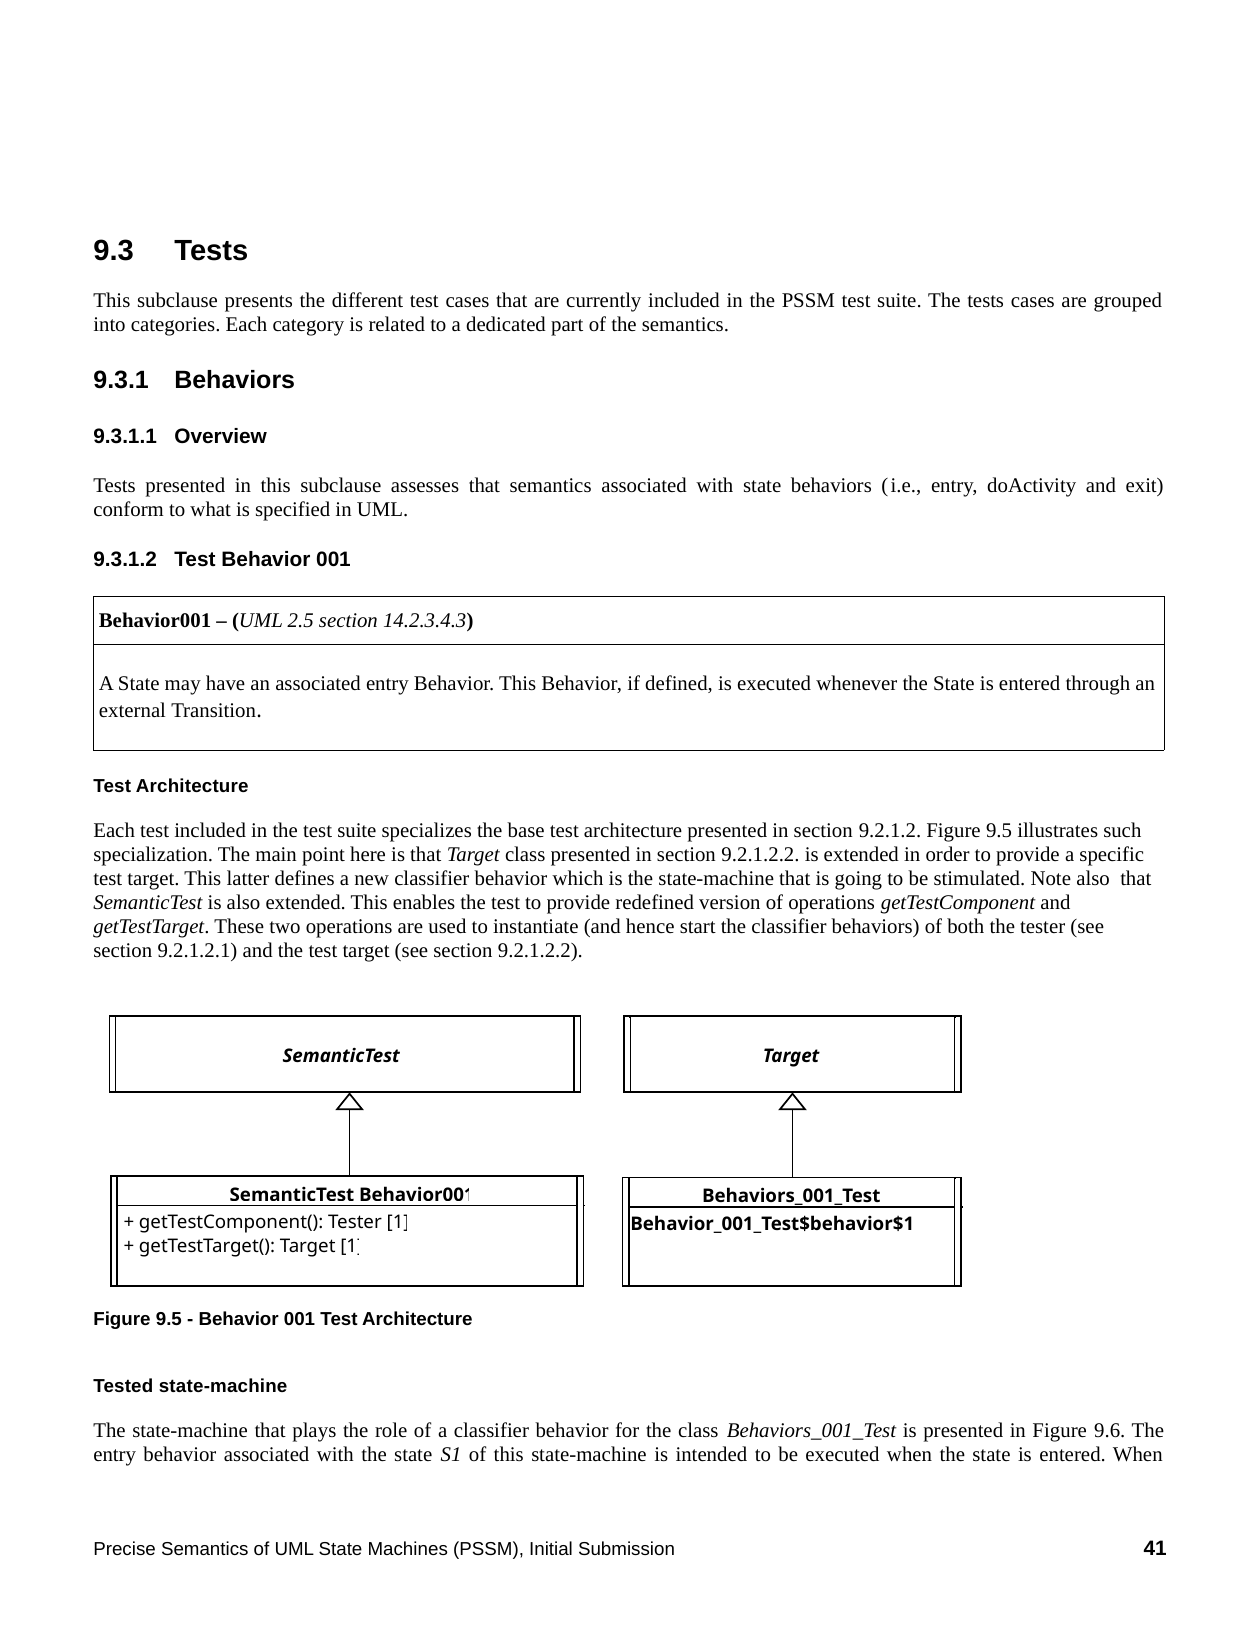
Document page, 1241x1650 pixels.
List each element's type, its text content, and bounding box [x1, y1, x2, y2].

subtitle Test Behavior 001 [93, 546, 1164, 571]
text The state-machine that plays the role of a classifier behavior for the class Behaviors_001_Test is presented in Figure 9.6. The entry behavior associated with the state S1 of this state-machine is intended to be executed when the state is entered. When [93, 1417, 1164, 1466]
subtitle Behaviors [93, 365, 1164, 394]
table_cell A State may have an associated entry Behavior. This Behavior, if defined, is executed whenever the State is entered through an external Transition. [94, 645, 1164, 750]
table_header Behavior001 – (UML 2.5 section 14.2.3.4.3) [94, 597, 1164, 644]
subtitle Tests [93, 231, 1164, 266]
text Figure 9.5 - Behavior 001 Test Architecture [93, 1000, 1073, 1329]
subtitle Overview [93, 423, 1164, 448]
subtitle Test Architecture [93, 775, 1164, 797]
text Each test included in the test suite specializes the base test architecture presented in section 9.2.1.2. Figure 9.5 illustrates such specialization. The main point here is that Target class presented in section 9.2.1.2.2. is extended in order to provide a specific test target. This latter defines a new classifier behavior which is the state-machine that is going to be stimulated. Note also that SemanticTest is also extended. This enables the test to provide redefined version of operations getTestComponent and getTestTarget. These two operations are used to instantiate (and hence start the classifier behaviors) of both the tester (see section 9.2.1.2.1) and the test target (see section 9.2.1.2.2). [93, 818, 1164, 962]
text This subclause presents the different test cases that are currently included in the PSSM test suite. The tests cases are grouped into categories. Each category is related to a dedicated part of the semantics. [93, 287, 1164, 336]
subtitle Tested state-machine [93, 1375, 1164, 1396]
text Tests presented in this subclause assesses that semantics associated with state behaviors (i.e., entry, doActivity and exit) conform to what is specified in UML. [93, 473, 1164, 521]
